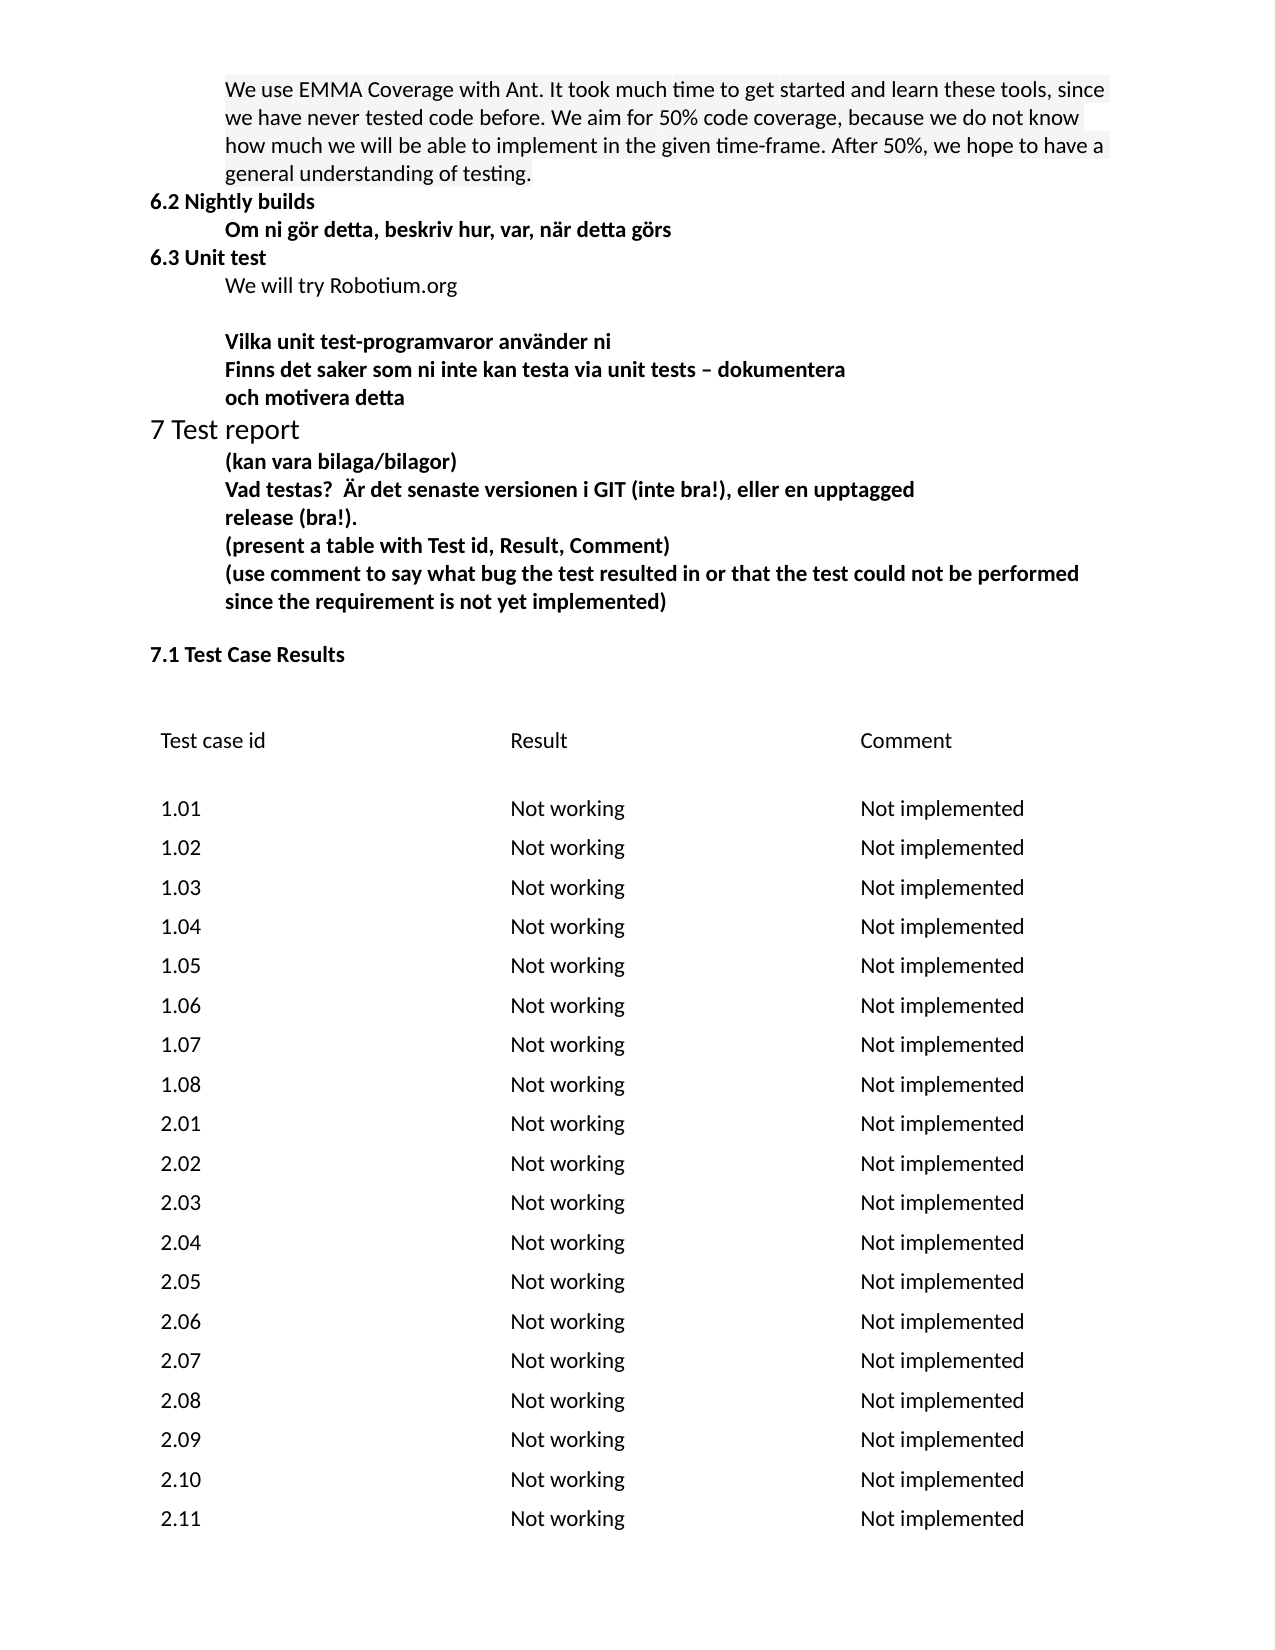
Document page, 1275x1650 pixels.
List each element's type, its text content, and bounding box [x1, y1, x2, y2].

table_cell Not implemented [855, 906, 1205, 946]
table_cell Not implemented [855, 1183, 1205, 1222]
table_cell Not working [505, 985, 855, 1025]
table_cell 1.05 [155, 946, 505, 985]
table_cell Not working [505, 1341, 855, 1380]
table_cell Not implemented [855, 1222, 1205, 1262]
table_cell 2.03 [155, 1183, 505, 1222]
table_cell Not implemented [855, 828, 1205, 867]
text We will try Robotium.org [225, 271, 1125, 299]
table_cell Not working [505, 906, 855, 946]
table_cell Not implemented [855, 1459, 1205, 1498]
text och motivera detta [225, 383, 1125, 411]
table_cell 2.07 [155, 1341, 505, 1380]
table_cell Not working [505, 1380, 855, 1419]
table_header Result [505, 720, 855, 788]
text 7.1 Test Case Results [150, 641, 1125, 668]
table_cell Not implemented [855, 1341, 1205, 1380]
table_cell 1.02 [155, 828, 505, 867]
text (use comment to say what bug the test resulted in or that the test could not be performed since the requirement is not yet implemented) [225, 559, 1125, 615]
table_cell Not working [505, 1499, 855, 1538]
table_cell Not working [505, 1301, 855, 1341]
table_cell Not implemented [855, 1104, 1205, 1143]
table_cell Not working [505, 946, 855, 985]
table_cell 1.08 [155, 1064, 505, 1104]
table_cell 2.06 [155, 1301, 505, 1341]
table_cell Not implemented [855, 1380, 1205, 1419]
table_cell Not implemented [855, 788, 1205, 827]
table_cell 1.01 [155, 788, 505, 827]
table_cell Not working [505, 1459, 855, 1498]
table_cell Not implemented [855, 1143, 1205, 1183]
table_cell 2.11 [155, 1499, 505, 1538]
table_header Comment [855, 720, 1205, 788]
table_cell Not working [505, 1104, 855, 1143]
table_cell Not working [505, 1222, 855, 1262]
table_cell 1.06 [155, 985, 505, 1025]
text Om ni gör detta, beskriv hur, var, när detta görs [150, 215, 1125, 243]
table_cell Not working [505, 1025, 855, 1064]
text Vilka unit test-programvaror använder ni [225, 327, 1125, 355]
table_cell 1.03 [155, 867, 505, 906]
table_cell Not implemented [855, 946, 1205, 985]
table_cell Not implemented [855, 1025, 1205, 1064]
table_cell Not implemented [855, 1301, 1205, 1341]
table_cell Not implemented [855, 1262, 1205, 1301]
text (kan vara bilaga/bilagor) [150, 447, 1125, 475]
table_cell Not working [505, 1262, 855, 1301]
text Vad testas? Är det senaste versionen i GIT (inte bra!), eller en upptagged [225, 475, 1125, 503]
table_cell 2.01 [155, 1104, 505, 1143]
table_cell Not working [505, 828, 855, 867]
table_cell Not implemented [855, 867, 1205, 906]
table_cell Not implemented [855, 985, 1205, 1025]
table_cell Not working [505, 1064, 855, 1104]
text release (bra!). [225, 503, 1125, 531]
table_cell Not working [505, 867, 855, 906]
table_cell 2.09 [155, 1420, 505, 1459]
table_header Test case id [155, 720, 505, 788]
table_cell Not implemented [855, 1064, 1205, 1104]
text 6.2 Nightly builds [150, 187, 1125, 215]
text 6.3 Unit test [150, 243, 1125, 271]
table_cell Not working [505, 1420, 855, 1459]
table_cell Not working [505, 1143, 855, 1183]
text We use EMMA Coverage with Ant. It took much time to get started and learn these tools, since we have never tested code before. We aim for 50% code coverage, because we do not know how much we will be able to implement in the given time-frame. After 50%, we hope to have a general understanding of testing. [225, 75, 1125, 187]
text 7 Test report [150, 411, 1125, 447]
table_cell 2.04 [155, 1222, 505, 1262]
text Finns det saker som ni inte kan testa via unit tests – dokumentera [225, 355, 1125, 383]
table_cell 2.02 [155, 1143, 505, 1183]
text (present a table with Test id, Result, Comment) [225, 531, 1125, 559]
table_cell Not working [505, 788, 855, 827]
table_cell 2.08 [155, 1380, 505, 1419]
table_cell 2.10 [155, 1459, 505, 1498]
table_cell 1.04 [155, 906, 505, 946]
table_cell Not implemented [855, 1420, 1205, 1459]
table_cell Not working [505, 1183, 855, 1222]
table_cell Not implemented [855, 1499, 1205, 1538]
table_cell 2.05 [155, 1262, 505, 1301]
table_cell 1.07 [155, 1025, 505, 1064]
